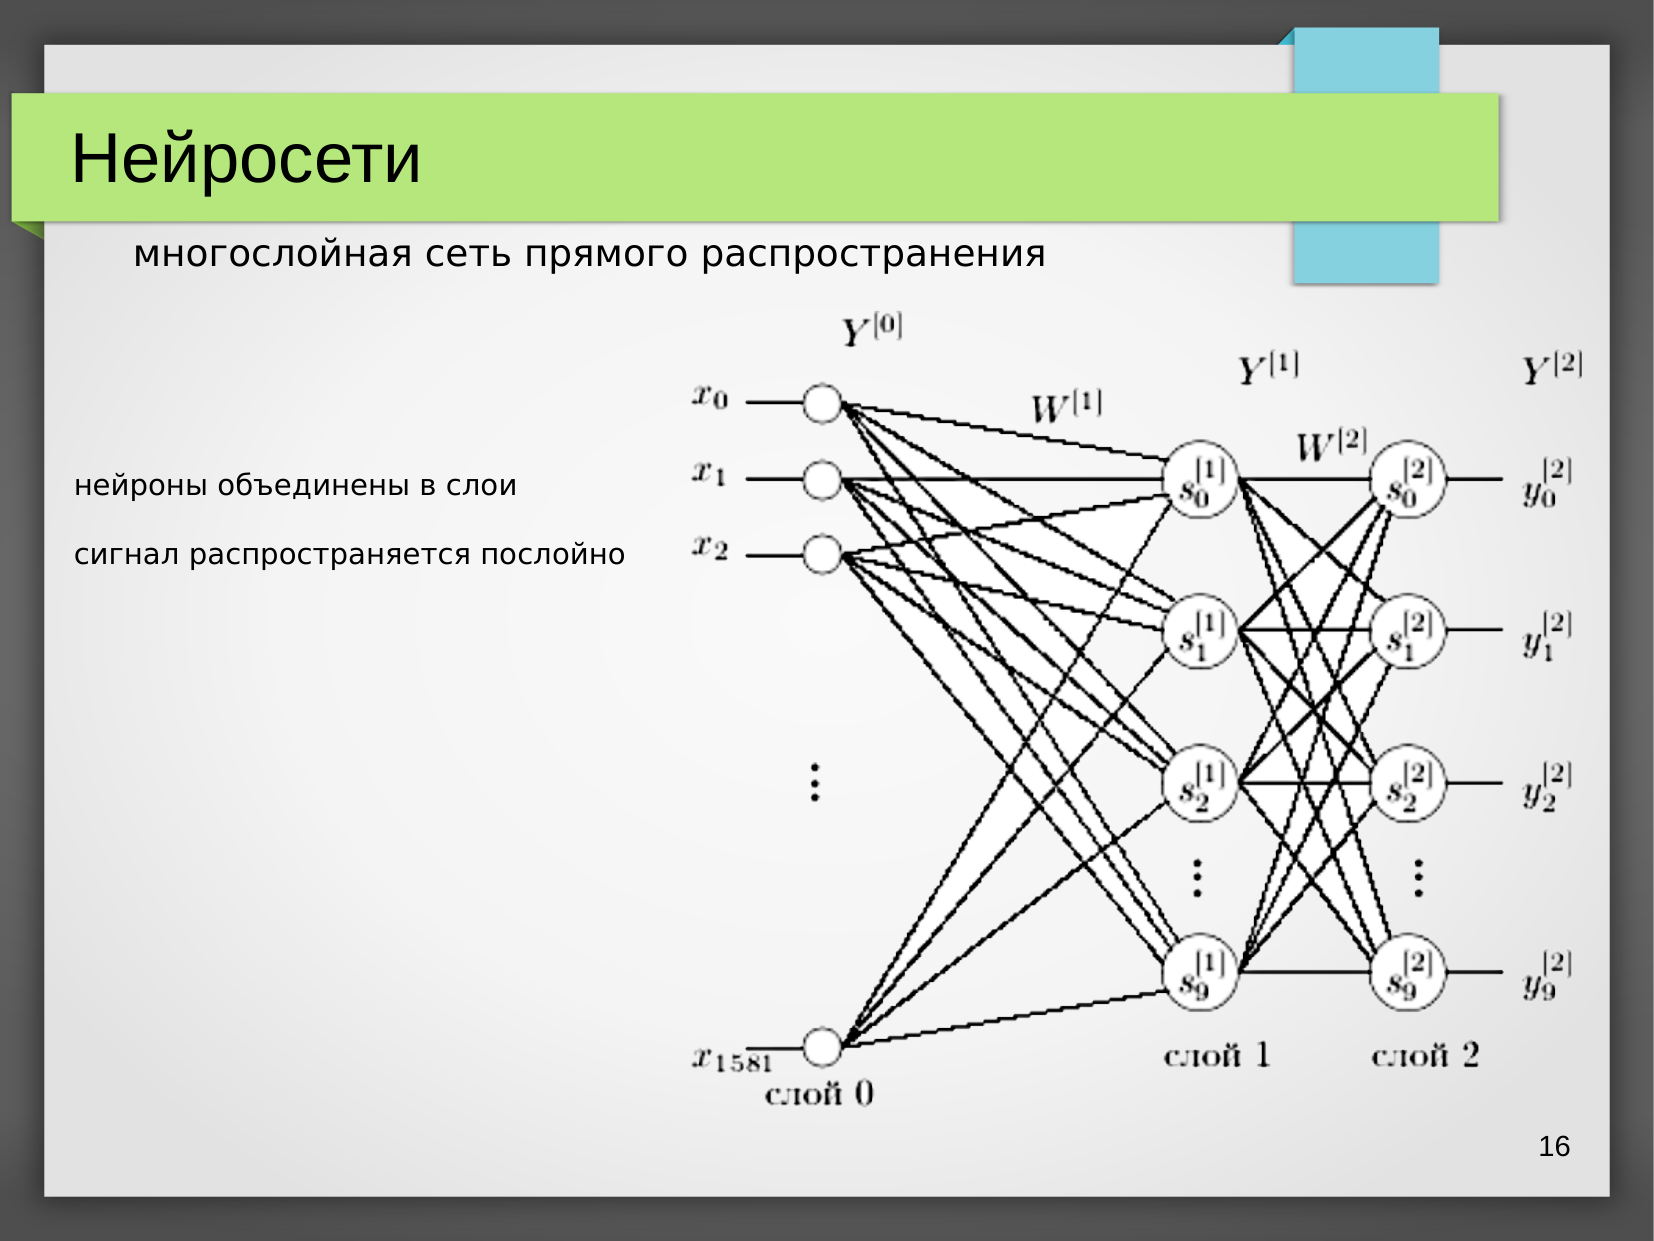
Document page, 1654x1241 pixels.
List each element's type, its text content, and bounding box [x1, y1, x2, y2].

text_box многослойная сеть прямого распространения [118, 224, 1087, 295]
picture [0, 0, 1654, 1241]
title Нейросети [70, 118, 1205, 199]
text_box нейроны объединены в слои сигнал распространяется послойно [59, 461, 650, 922]
